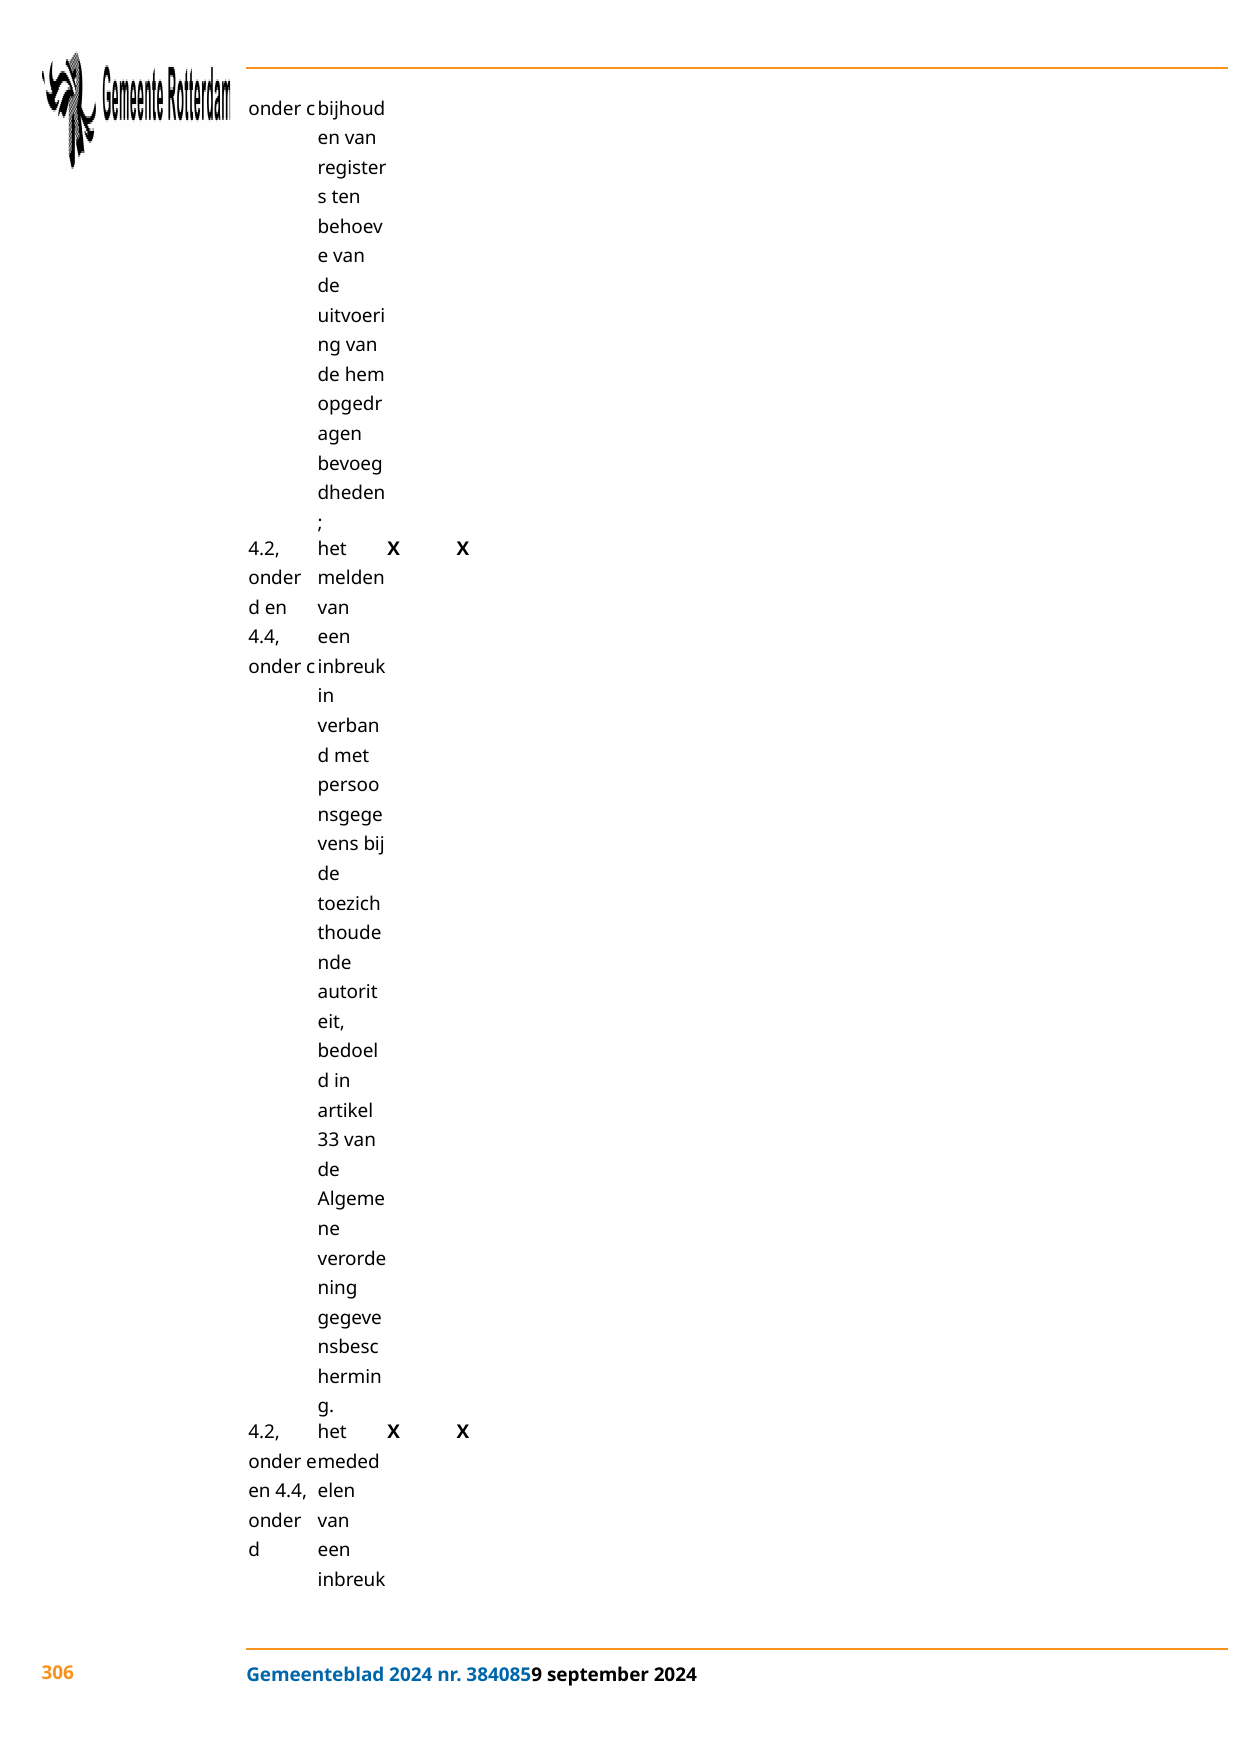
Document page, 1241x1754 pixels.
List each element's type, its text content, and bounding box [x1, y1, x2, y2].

table_cell X [456, 535, 526, 1418]
table_cell [874, 535, 1013, 1418]
table_cell [1082, 95, 1152, 535]
table_cell [665, 95, 734, 535]
table_cell [1082, 1418, 1152, 1592]
table_cell [665, 1418, 734, 1592]
table_cell [596, 1418, 665, 1592]
table_cell [1013, 95, 1082, 535]
table_cell [526, 1418, 596, 1592]
table_cell [526, 95, 596, 535]
table_cell [456, 95, 526, 535]
table_cell [874, 95, 1013, 535]
table_cell [735, 1418, 873, 1592]
table_cell [735, 95, 873, 535]
table_cell [874, 1418, 1013, 1592]
table_cell X [387, 535, 456, 1418]
table_cell X [387, 1418, 456, 1592]
table_cell [735, 535, 873, 1418]
table_cell bijhouden van registers ten behoeve van de uitvoering van de hem opgedragen bevoegdheden; [318, 95, 387, 535]
table_cell [1013, 1418, 1082, 1592]
table_cell [387, 95, 456, 535]
table_cell het mededelen van een inbreuk [318, 1418, 387, 1592]
table_cell [1082, 535, 1152, 1418]
table_cell X [456, 1418, 526, 1592]
table_cell 4.2, onder d en 4.4, onder c [248, 535, 317, 1418]
table_cell 4.2, onder e en 4.4, onder d [248, 1418, 317, 1592]
table_cell [596, 535, 665, 1418]
table_cell [1013, 535, 1082, 1418]
picture [41, 47, 231, 172]
table_cell [596, 95, 665, 535]
table_cell [665, 535, 734, 1418]
table_cell [526, 535, 596, 1418]
table_cell onder c [248, 95, 317, 535]
table_cell het melden van een inbreuk in verband met persoonsgegevens bij de toezichthoudende autoriteit, bedoeld in artikel 33 van de Algemene verordening gegevensbescherming. [318, 535, 387, 1418]
